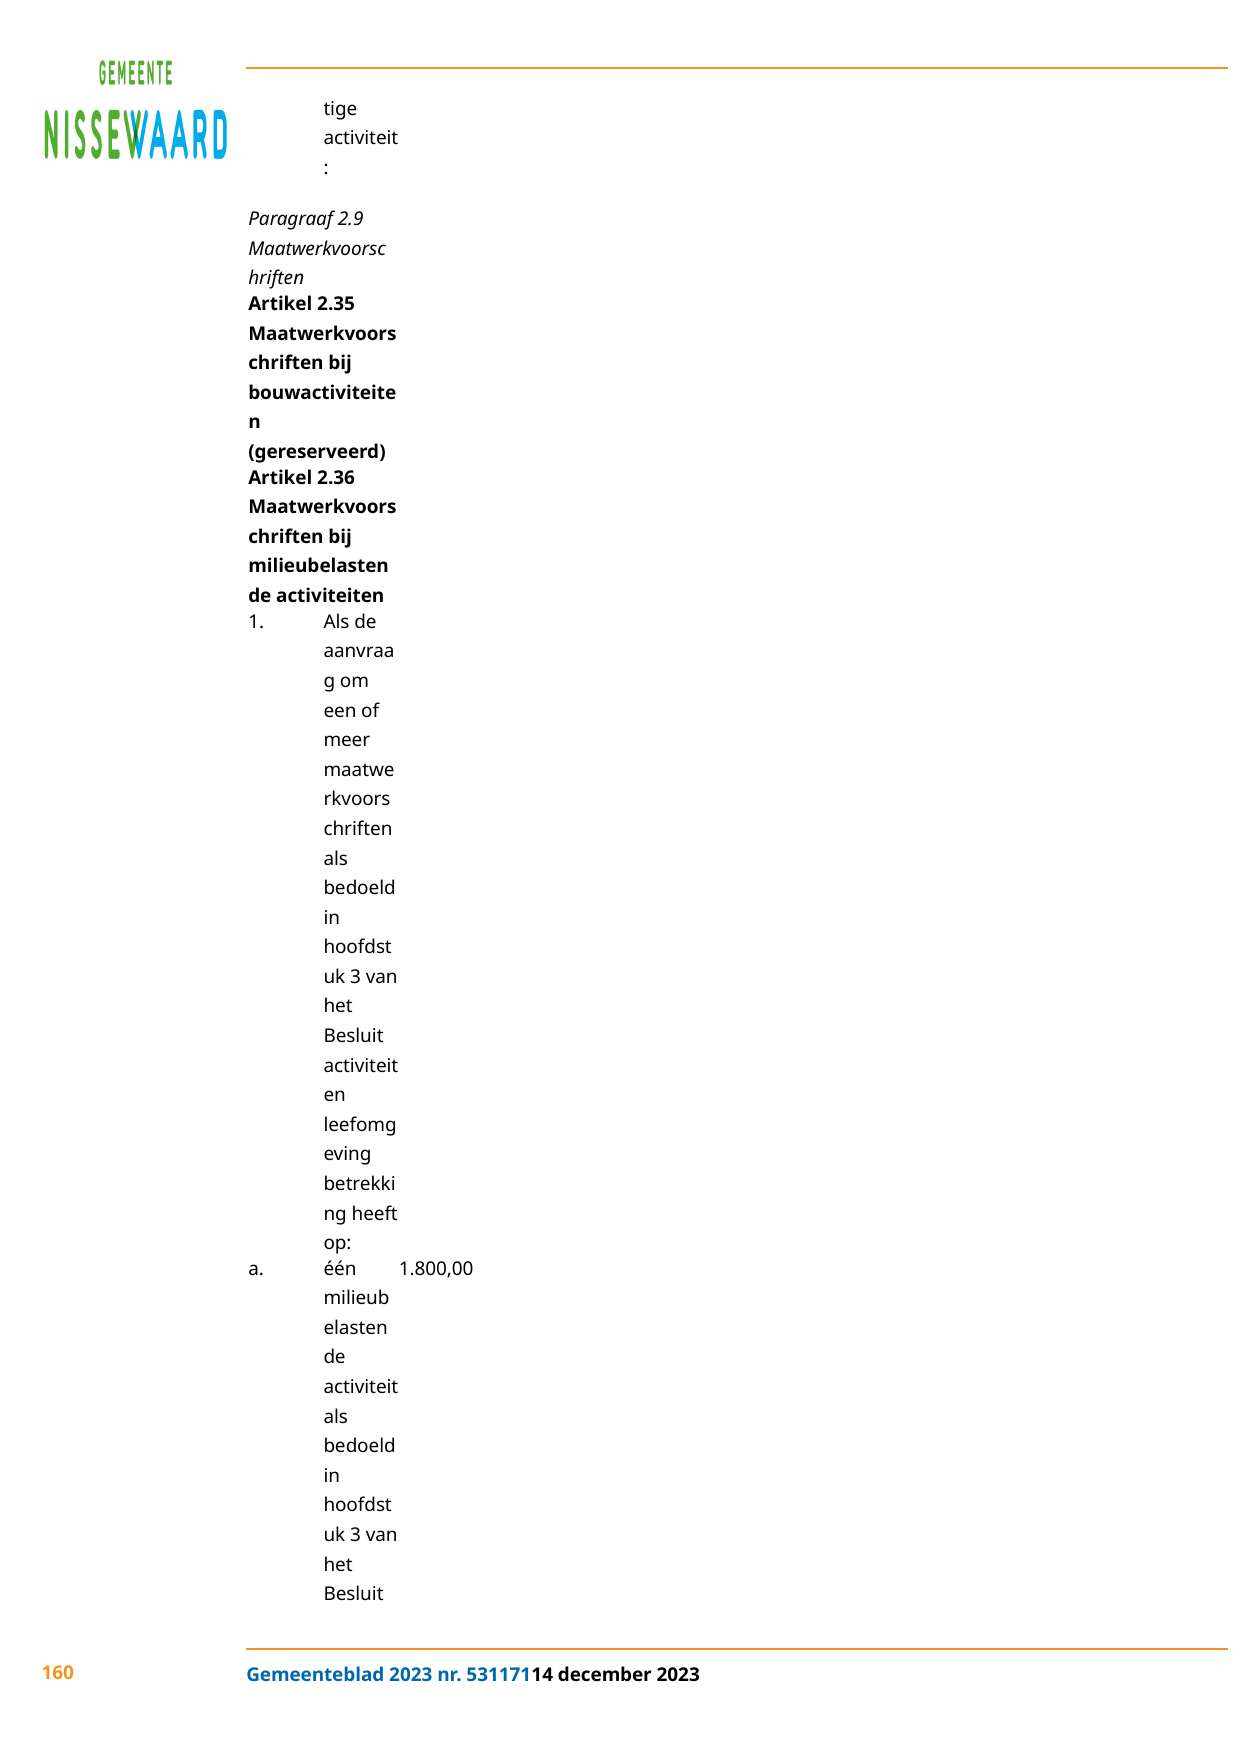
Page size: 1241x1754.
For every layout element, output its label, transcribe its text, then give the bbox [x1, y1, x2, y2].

table_cell tige activiteit: [323, 95, 398, 180]
picture [41, 47, 231, 172]
table_cell Als de aanvraag om een of meer maatwerkvoorschriften als bedoeld in hoofdstuk 3 van het Besluit activiteiten leefomgeving betrekking heeft op: [323, 608, 398, 1255]
table_cell [399, 608, 474, 1255]
table_cell [248, 180, 323, 205]
table_cell [399, 464, 474, 608]
table_cell [399, 290, 474, 464]
table_cell a. [248, 1255, 323, 1606]
table_cell [399, 205, 474, 290]
table_cell Paragraaf 2.9 Maatwerkvoorschriften [248, 205, 398, 290]
table_cell Artikel 2.35 Maatwerkvoorschriften bij bouwactiviteiten (gereserveerd) [248, 290, 398, 464]
table_cell Artikel 2.36 Maatwerkvoorschriften bij milieubelastende activiteiten [248, 464, 398, 608]
table_cell één milieubelastende activiteit als bedoeld in hoofdstuk 3 van het Besluit [323, 1255, 398, 1606]
table_cell 1. [248, 608, 323, 1255]
table_cell [248, 95, 323, 180]
table_cell [399, 95, 474, 180]
table_cell [323, 180, 398, 205]
table_cell [399, 180, 474, 205]
table_cell 1.800,00 [399, 1255, 474, 1606]
